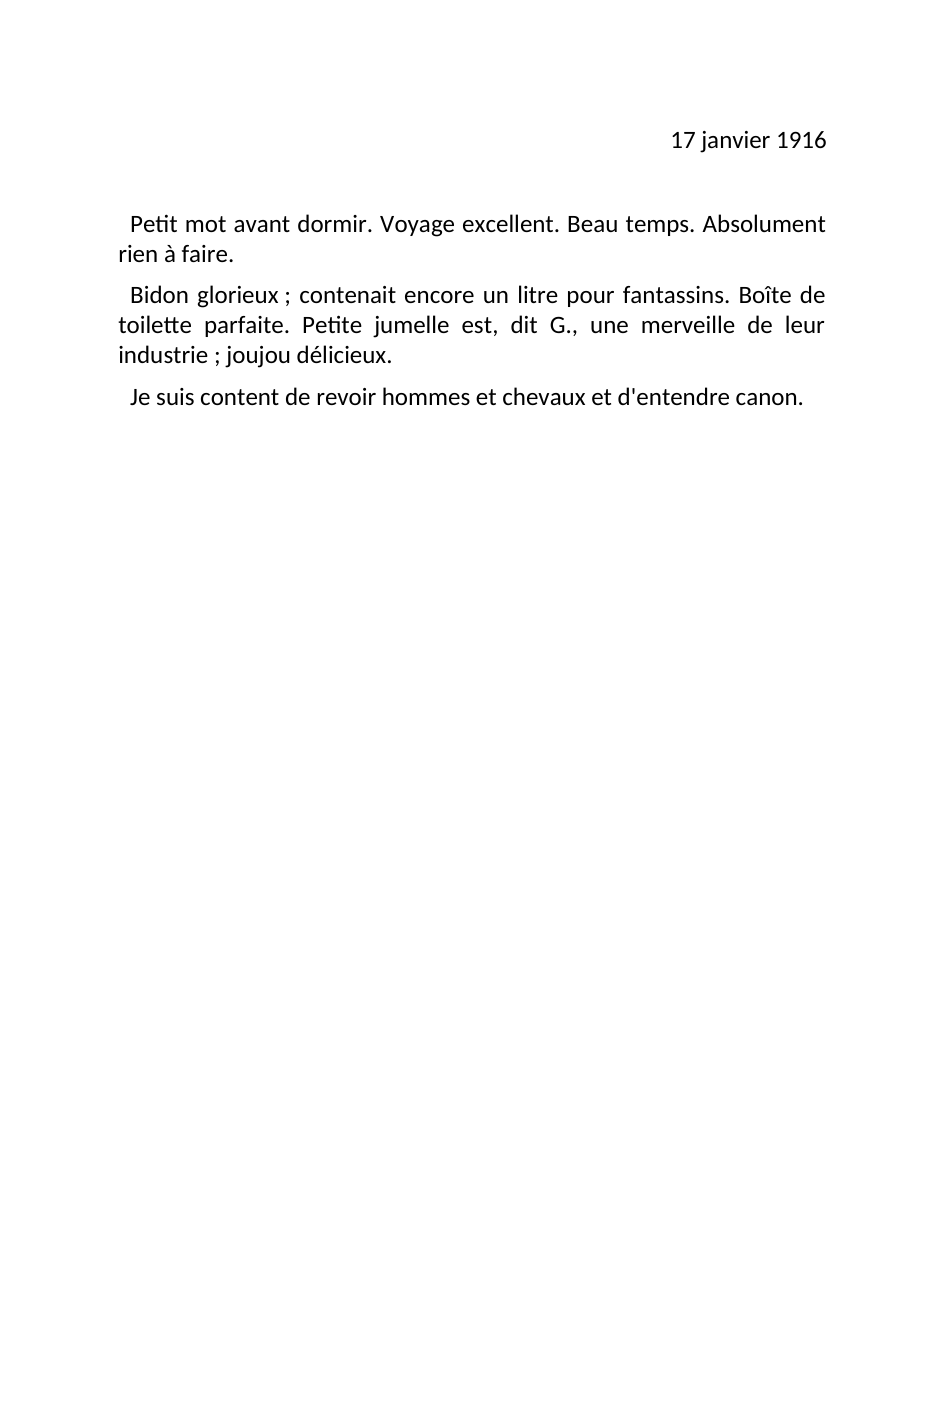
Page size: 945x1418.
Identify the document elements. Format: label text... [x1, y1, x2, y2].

text Petit mot avant dormir. Voyage excellent. Beau temps. Absolument rien à faire. [118, 213, 827, 268]
text Je suis content de revoir hommes et chevaux et d'entendre canon. [118, 387, 827, 412]
text Bidon glorieux ; contenait encore un litre pour fantassins. Boîte de toilette parfaite. Petite jumelle est, dit G., une merveille de leur industrie ; joujou délicieux. [118, 285, 827, 370]
text 17 janvier 1916 [118, 130, 827, 155]
